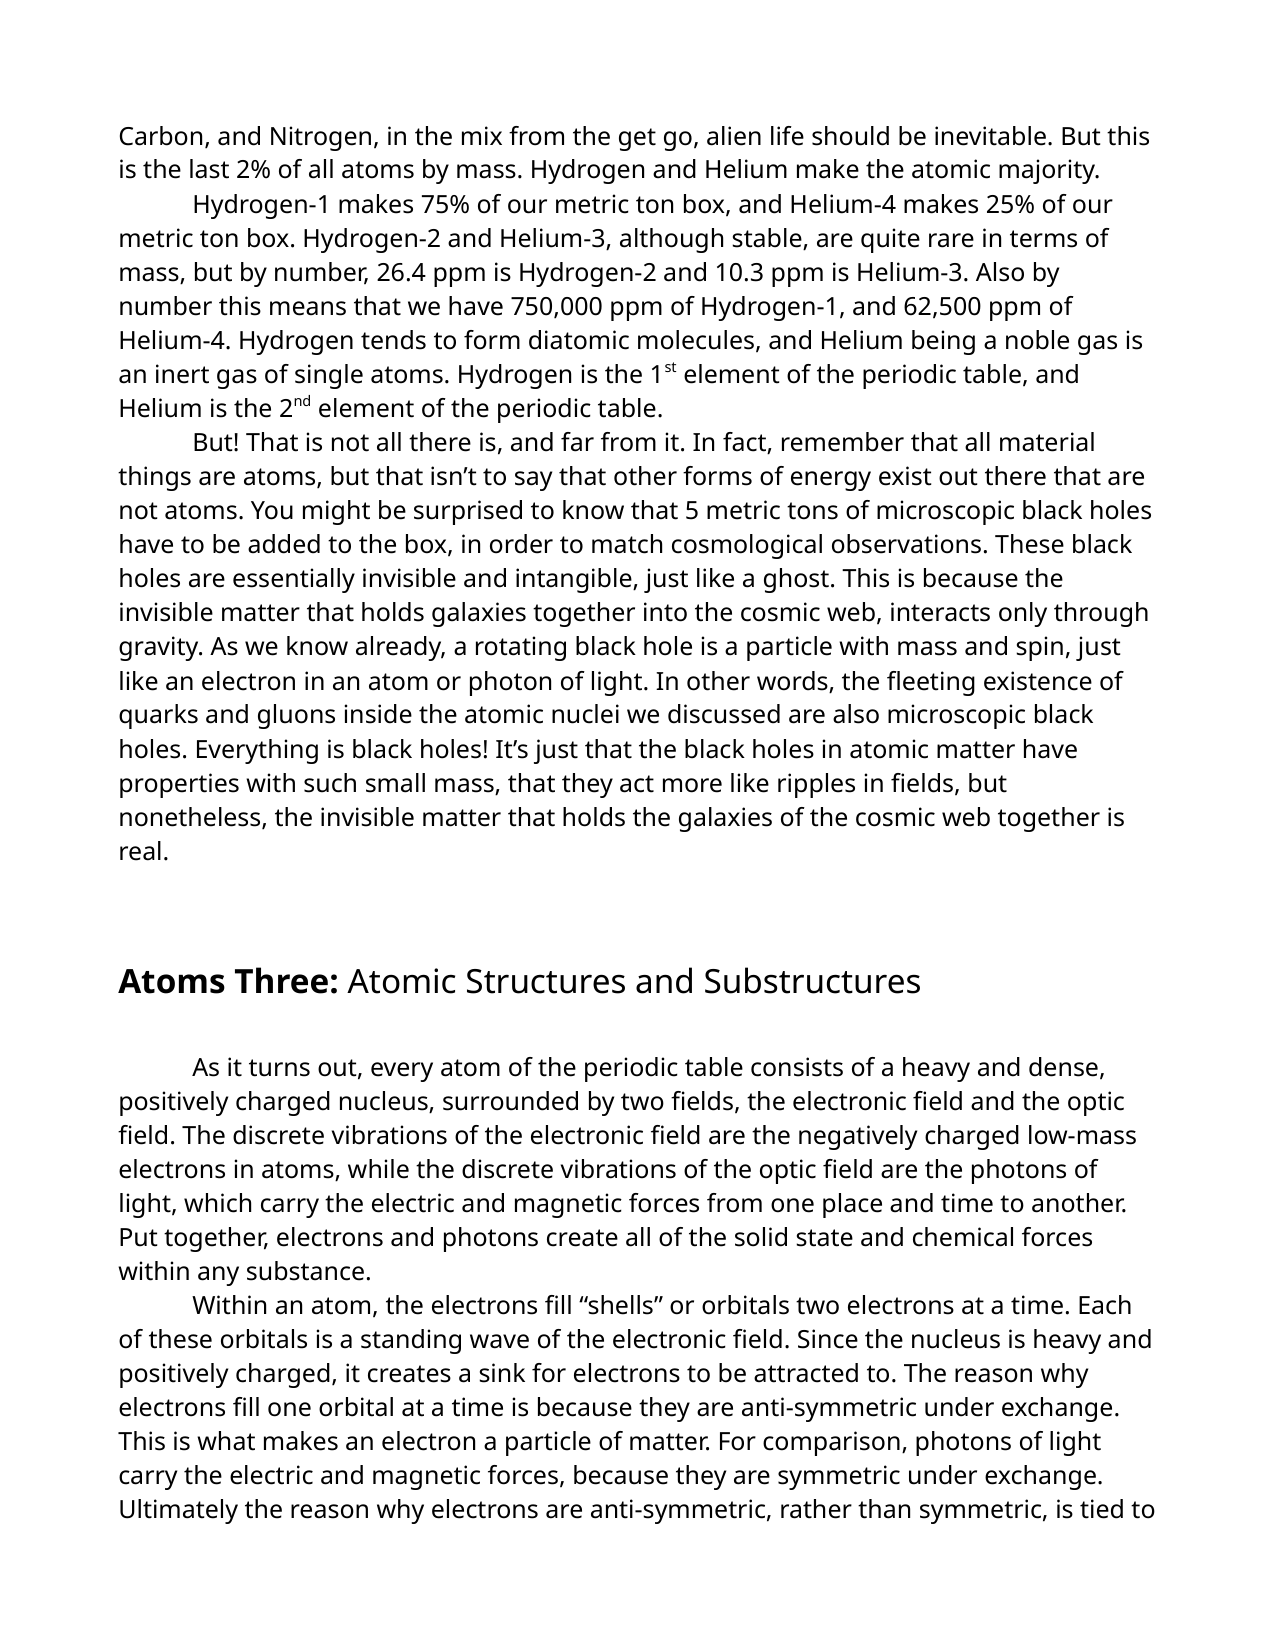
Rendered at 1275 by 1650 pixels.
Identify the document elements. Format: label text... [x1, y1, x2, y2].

text As it turns out, every atom of the periodic table consists of a heavy and dense, positively charged nucleus, surrounded by two fields, the electronic field and the optic field. The discrete vibrations of the electronic field are the negatively charged low-mass electrons in atoms, while the discrete vibrations of the optic field are the photons of light, which carry the electric and magnetic forces from one place and time to another. Put together, electrons and photons create all of the solid state and chemical forces within any substance. [118, 1049, 1157, 1288]
text Atoms Three: Atomic Structures and Substructures [118, 958, 1157, 1004]
text Hydrogen-1 makes 75% of our metric ton box, and Helium-4 makes 25% of our metric ton box. Hydrogen-2 and Helium-3, although stable, are quite rare in terms of mass, but by number, 26.4 ppm is Hydrogen-2 and 10.3 ppm is Helium-3. Also by number this means that we have 750,000 ppm of Hydrogen-1, and 62,500 ppm of Helium-4. Hydrogen tends to form diatomic molecules, and Helium being a noble gas is an inert gas of single atoms. Hydrogen is the 1st element of the periodic table, and Helium is the 2nd element of the periodic table. [118, 186, 1157, 425]
text Carbon, and Nitrogen, in the mix from the get go, alien life should be inevitable. But this is the last 2% of all atoms by mass. Hydrogen and Helium make the atomic majority. [118, 118, 1157, 186]
text But! That is not all there is, and far from it. In fact, remember that all material things are atoms, but that isn’t to say that other forms of energy exist out there that are not atoms. You might be surprised to know that 5 metric tons of microscopic black holes have to be added to the box, in order to match cosmological observations. These black holes are essentially invisible and intangible, just like a ghost. This is because the invisible matter that holds galaxies together into the cosmic web, interacts only through gravity. As we know already, a rotating black hole is a particle with mass and spin, just like an electron in an atom or photon of light. In other words, the fleeting existence of quarks and gluons inside the atomic nuclei we discussed are also microscopic black holes. Everything is black holes! It’s just that the black holes in atomic matter have properties with such small mass, that they act more like ripples in fields, but nonetheless, the invisible matter that holds the galaxies of the cosmic web together is real. [118, 425, 1157, 867]
text Within an atom, the electrons fill “shells” or orbitals two electrons at a time. Each of these orbitals is a standing wave of the electronic field. Since the nucleus is heavy and positively charged, it creates a sink for electrons to be attracted to. The reason why electrons fill one orbital at a time is because they are anti-symmetric under exchange. This is what makes an electron a particle of matter. For comparison, photons of light carry the electric and magnetic forces, because they are symmetric under exchange. Ultimately the reason why electrons are anti-symmetric, rather than symmetric, is tied to [118, 1288, 1157, 1526]
